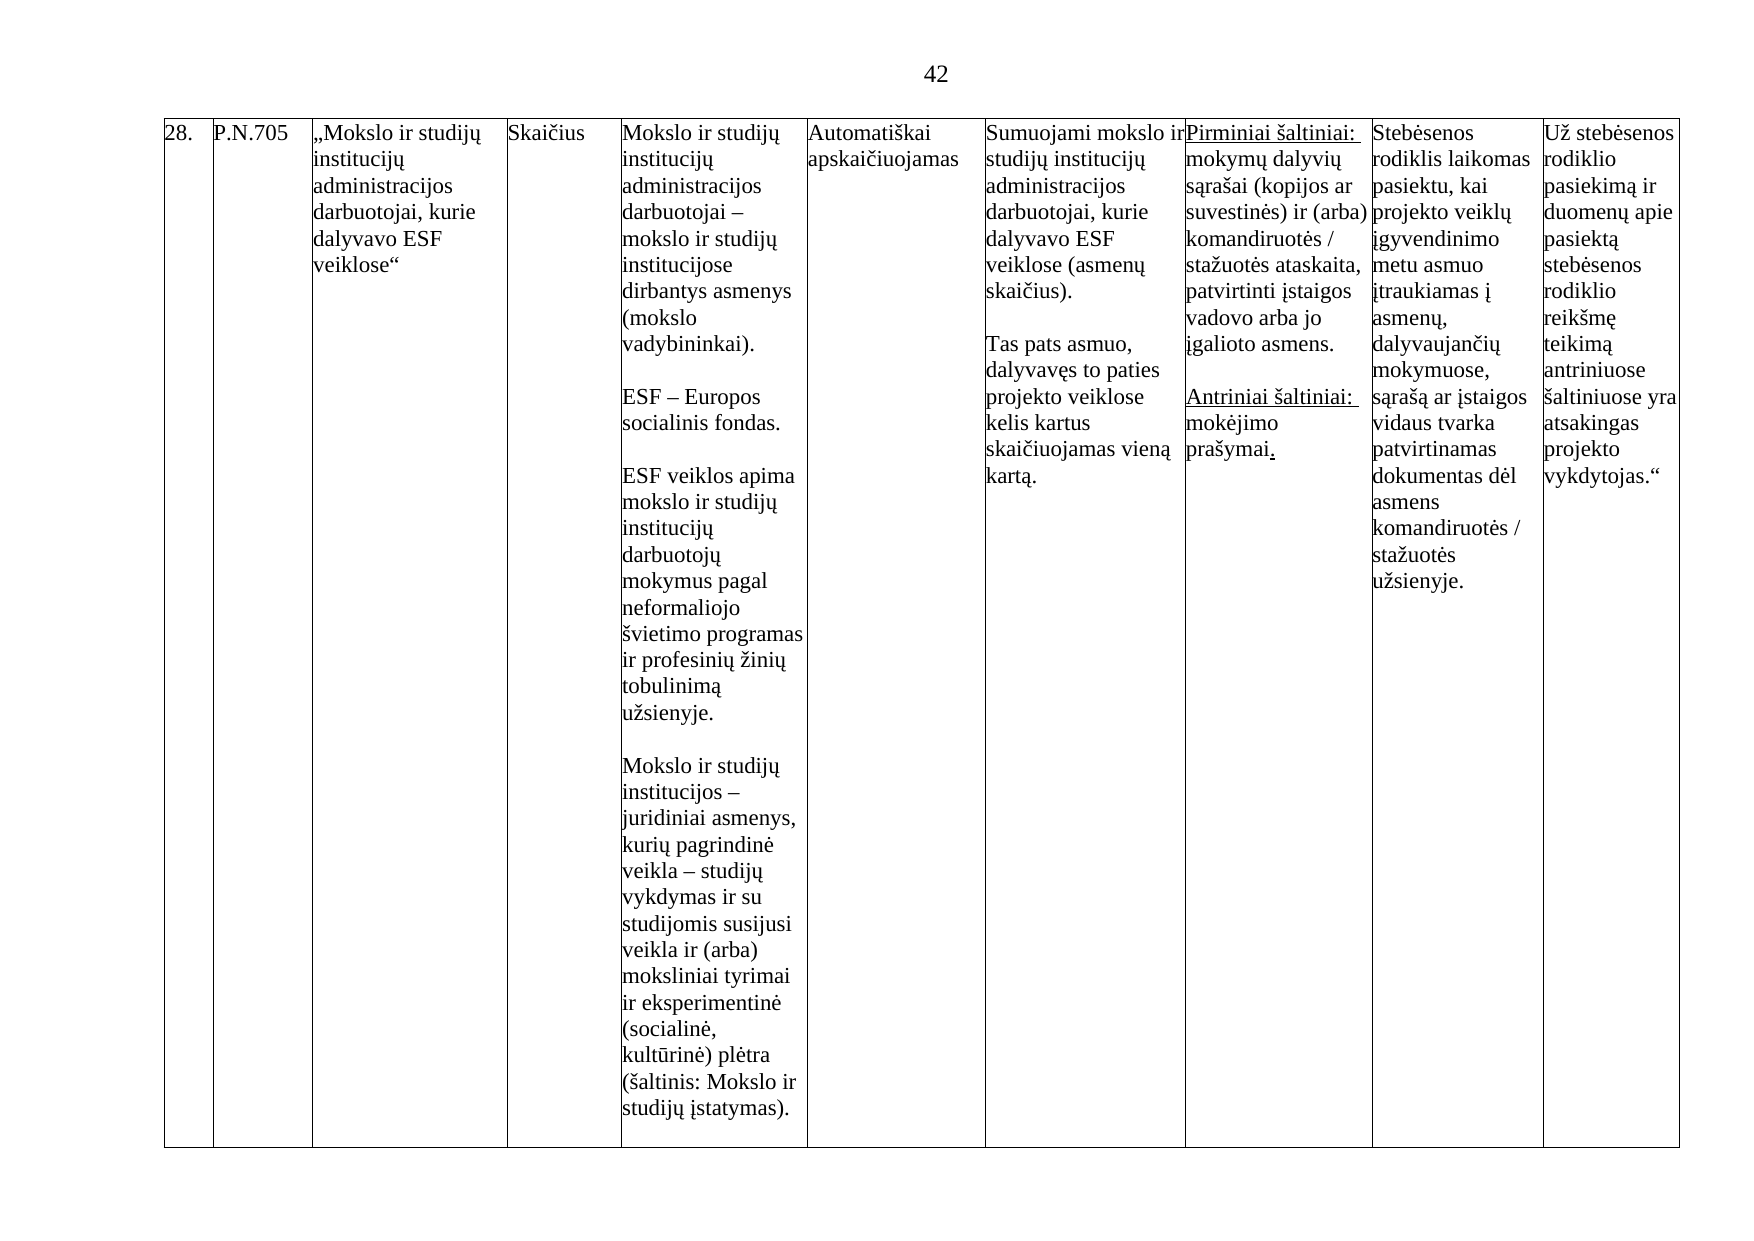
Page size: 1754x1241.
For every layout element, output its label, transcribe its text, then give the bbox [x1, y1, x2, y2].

table_cell „Mokslo ir studijų institucijų administracijos darbuotojai, kurie dalyvavo ESF veiklose“ [313, 119, 507, 1147]
table_cell Automatiškai apskaičiuojamas [808, 119, 985, 1147]
table_cell Stebėsenos rodiklis laikomas pasiektu, kai projekto veiklų įgyvendinimo metu asmuo įtraukiamas į asmenų, dalyvaujančių mokymuose, sąrašą ar įstaigos vidaus tvarka patvirtinamas dokumentas dėl asmens komandiruotės / stažuotės užsienyje. [1373, 119, 1543, 1147]
table_cell Sumuojami mokslo ir studijų institucijų administracijos darbuotojai, kurie dalyvavo ESF veiklose (asmenų skaičius). Tas pats asmuo, dalyvavęs to paties projekto veiklose kelis kartus skaičiuojamas vieną kartą. [986, 119, 1185, 1147]
table_cell 28. [165, 119, 213, 1147]
table_cell Pirminiai šaltiniai: mokymų dalyvių sąrašai (kopijos ar suvestinės) ir (arba) komandiruotės / stažuotės ataskaita, patvirtinti įstaigos vadovo arba jo įgalioto asmens. Antriniai šaltiniai: mokėjimo prašymai. [1186, 119, 1372, 1147]
table_cell P.N.705 [214, 119, 312, 1147]
table_cell Skaičius [508, 119, 621, 1147]
table_cell Mokslo ir studijų institucijų administracijos darbuotojai – mokslo ir studijų institucijose dirbantys asmenys (mokslo vadybininkai). ESF – Europos socialinis fondas. ESF veiklos apima mokslo ir studijų institucijų darbuotojų mokymus pagal neformaliojo švietimo programas ir profesinių žinių tobulinimą užsienyje. Mokslo ir studijų institucijos – juridiniai asmenys, kurių pagrindinė veikla – studijų vykdymas ir su studijomis susijusi veikla ir (arba) moksliniai tyrimai ir eksperimentinė (socialinė, kultūrinė) plėtra (šaltinis: Mokslo ir studijų įstatymas). [622, 119, 807, 1147]
table_cell Už stebėsenos rodiklio pasiekimą ir duomenų apie pasiektą stebėsenos rodiklio reikšmę teikimą antriniuose šaltiniuose yra atsakingas projekto vykdytojas.“ [1544, 119, 1679, 1147]
